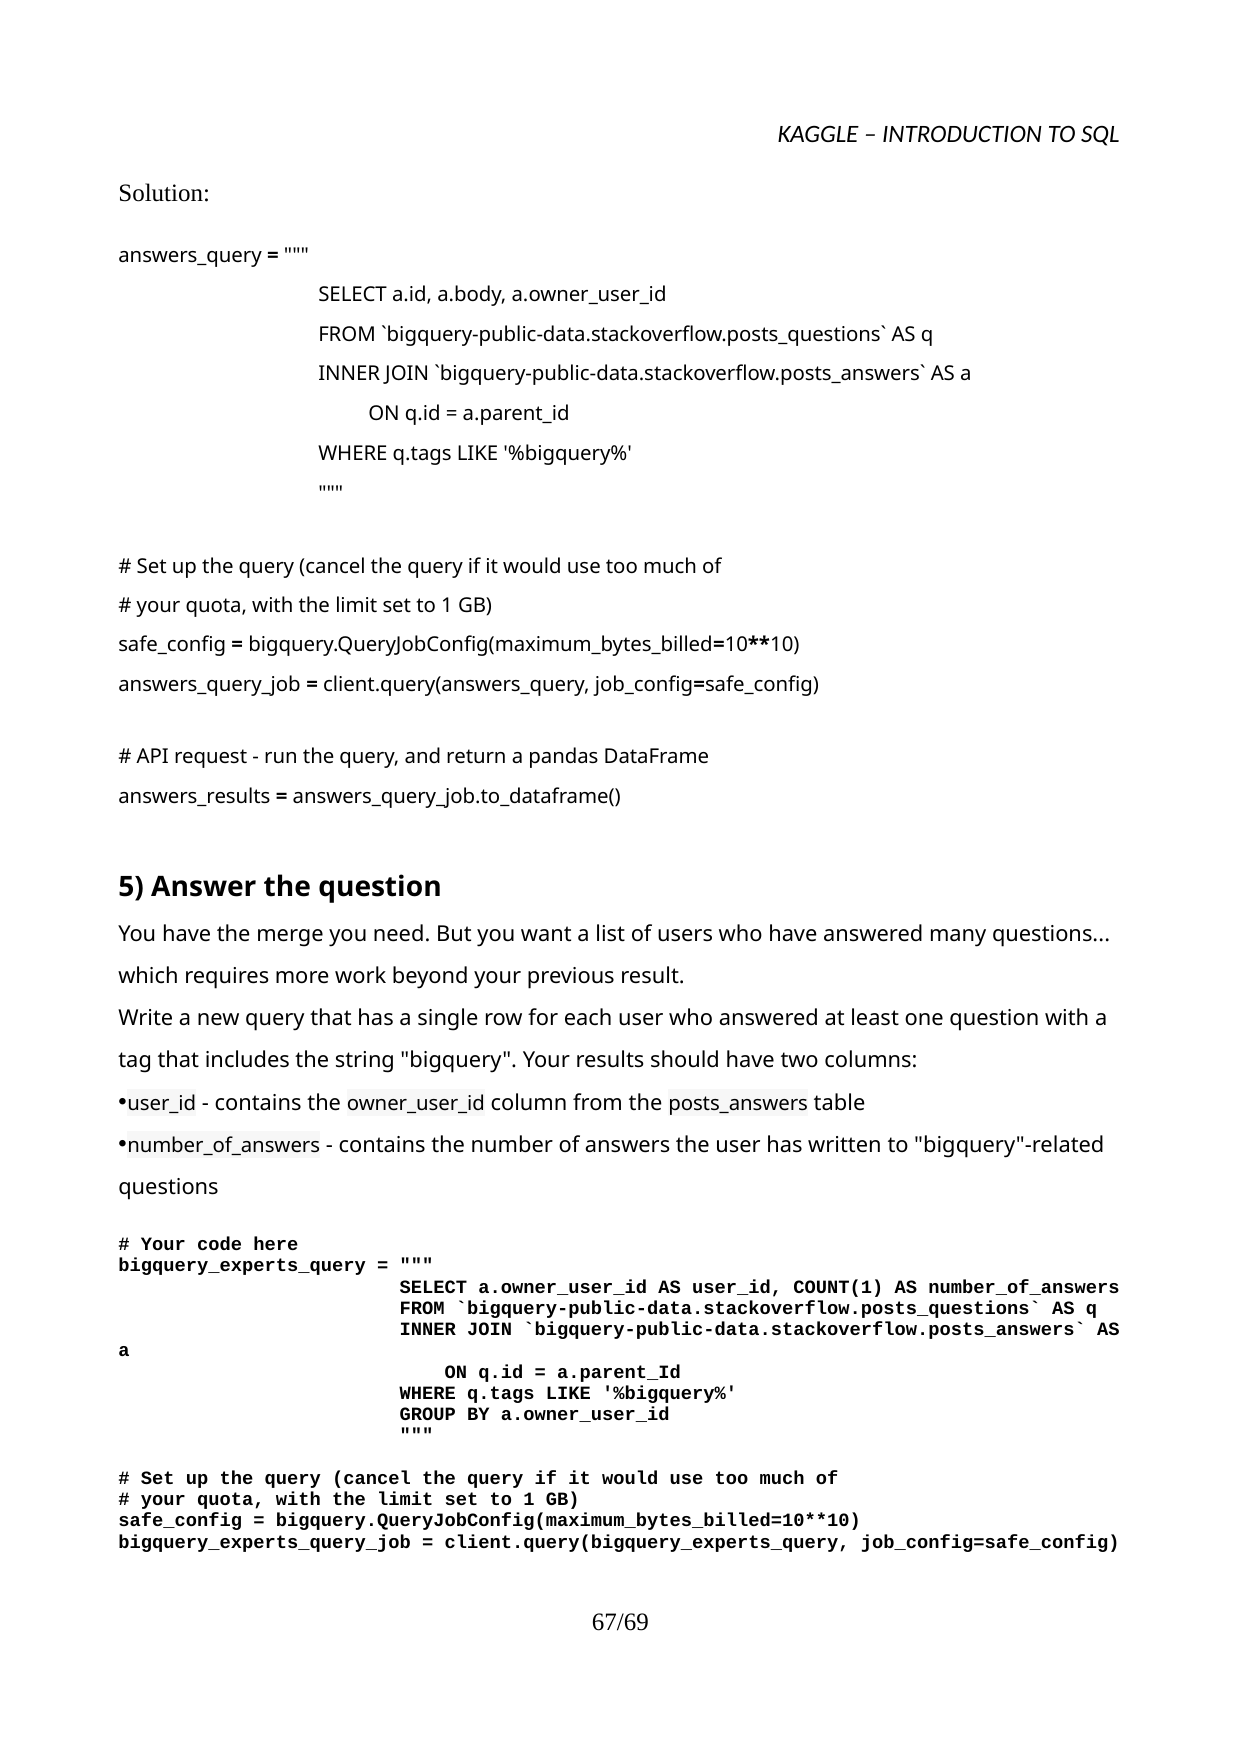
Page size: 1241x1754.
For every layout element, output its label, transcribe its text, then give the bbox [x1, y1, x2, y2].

text answers_query = """ [118, 240, 1122, 268]
text FROM `bigquery-public-data.stackoverflow.posts_questions` AS q [118, 319, 1122, 347]
text """ [118, 1426, 1122, 1447]
text # Your code here [118, 1235, 1122, 1256]
list number_of_answers - contains the number of answers the user has written to "bigquery"-related questions [118, 1129, 1122, 1201]
text WHERE q.tags LIKE '%bigquery%' [118, 438, 1122, 466]
text FROM `bigquery-public-data.stackoverflow.posts_questions` AS q [118, 1299, 1122, 1320]
text SELECT a.owner_user_id AS user_id, COUNT(1) AS number_of_answers [118, 1277, 1122, 1299]
text GROUP BY a.owner_user_id [118, 1405, 1122, 1426]
text # your quota, with the limit set to 1 GB) [118, 591, 1122, 618]
text ON q.id = a.parent_id [118, 399, 1122, 427]
text """ [118, 478, 1122, 506]
text INNER JOIN `bigquery-public-data.stackoverflow.posts_answers` AS a [118, 359, 1122, 387]
text bigquery_experts_query = """ [118, 1256, 1122, 1277]
text You have the merge you need. But you want a list of users who have answered many questions... which requires more work beyond your previous result. [118, 918, 1122, 990]
text # Set up the query (cancel the query if it would use too much of [118, 1469, 1122, 1490]
text # API request - run the query, and return a pandas DataFrame [118, 742, 1122, 770]
text safe_config = bigquery.QueryJobConfig(maximum_bytes_billed=10**10) [118, 1511, 1122, 1532]
list user_id - contains the owner_user_id column from the posts_answers table [118, 1087, 1122, 1117]
text answers_results = answers_query_job.to_dataframe() [118, 781, 1122, 809]
text WHERE q.tags LIKE '%bigquery%' [118, 1384, 1122, 1405]
text INNER JOIN `bigquery-public-data.stackoverflow.posts_answers` AS a [118, 1320, 1122, 1362]
text bigquery_experts_query_job = client.query(bigquery_experts_query, job_config=safe_config) [118, 1532, 1122, 1554]
subtitle 5) Answer the question [118, 867, 1122, 905]
text answers_query_job = client.query(answers_query, job_config=safe_config) [118, 669, 1122, 697]
text Solution: [118, 178, 1122, 207]
text SELECT a.id, a.body, a.owner_user_id [118, 280, 1122, 308]
text ON q.id = a.parent_Id [118, 1362, 1122, 1384]
text safe_config = bigquery.QueryJobConfig(maximum_bytes_billed=10**10) [118, 630, 1122, 658]
text # Set up the query (cancel the query if it would use too much of [118, 551, 1122, 579]
text # your quota, with the limit set to 1 GB) [118, 1490, 1122, 1511]
text Write a new query that has a single row for each user who answered at least one question with a tag that includes the string "bigquery". Your results should have two columns: [118, 1002, 1122, 1074]
